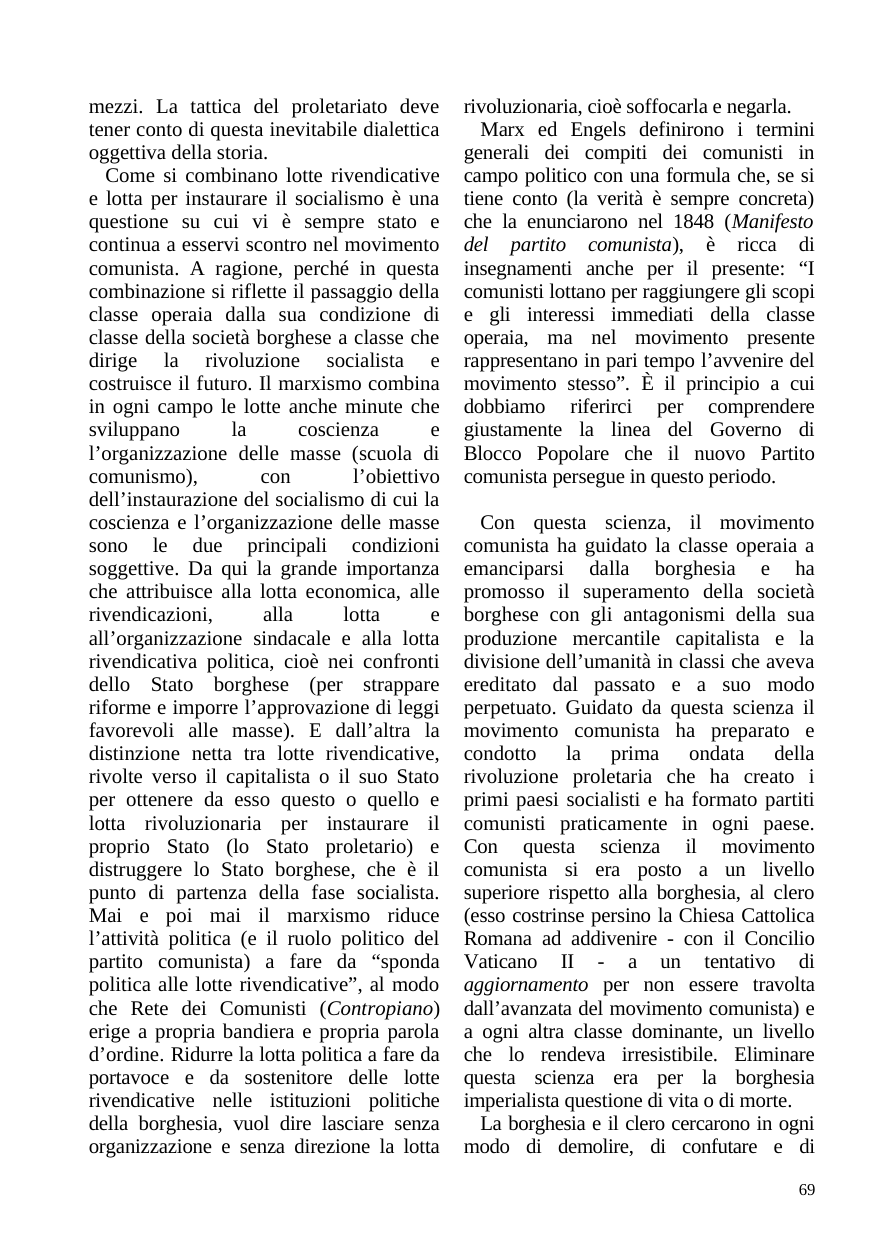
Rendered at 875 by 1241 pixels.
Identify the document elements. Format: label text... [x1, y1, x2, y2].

text Come si combinano lotte rivendicative e lotta per instaurare il socialismo è una questione su cui vi è sempre stato e continua a esservi scontro nel movimento comunista. A ragione, perché in questa combinazione si riflette il passaggio della classe operaia dalla sua condizione di classe della società borghese a classe che dirige la rivoluzione socialista e costruisce il futuro. Il marxismo combina in ogni campo le lotte anche minute che sviluppano la coscienza e l’organizzazione delle masse (scuola di comunismo), con l’obiettivo dell’instaurazione del socialismo di cui la coscienza e l’organizzazione delle masse sono le due principali condizioni soggettive. Da qui la grande importanza che attribuisce alla lotta economica, alle rivendicazioni, alla lotta e all’organizzazione sindacale e alla lotta rivendicativa politica, cioè nei confronti dello Stato borghese (per strappare riforme e imporre l’approvazione di leggi favorevoli alle masse). E dall’altra la distinzione netta tra lotte rivendicative, rivolte verso il capitalista o il suo Stato per ottenere da esso questo o quello e lotta rivoluzionaria per instaurare il proprio Stato (lo Stato proletario) e distruggere lo Stato borghese, che è il punto di partenza della fase socialista. Mai e poi mai il marxismo riduce l’attività politica (e il ruolo politico del partito comunista) a fare da “sponda politica alle lotte rivendicative”, al modo che Rete dei Comunisti (Contropiano) erige a propria bandiera e propria parola d’ordine. Ridurre la lotta politica a fare da portavoce e da sostenitore delle lotte rivendicative nelle istituzioni politiche della borghesia, vuol dire lasciare senza organizzazione e senza direzione la lotta [88, 164, 440, 1158]
text Con questa scienza, il movimento comunista ha guidato la classe operaia a emanciparsi dalla borghesia e ha promosso il superamento della società borghese con gli antagonismi della sua produzione mercantile capitalista e la divisione dell’umanità in classi che aveva ereditato dal passato e a suo modo perpetuato. Guidato da questa scienza il movimento comunista ha preparato e condotto la prima ondata della rivoluzione proletaria che ha creato i primi paesi socialisti e ha formato partiti comunisti praticamente in ogni paese. Con questa scienza il movimento comunista si era posto a un livello superiore rispetto alla borghesia, al clero (esso costrinse persino la Chiesa Cattolica Romana ad addivenire - con il Concilio Vaticano II - a un tentativo di aggiornamento per non essere travolta dall’avanzata del movimento comunista) e a ogni altra classe dominante, un livello che lo rendeva irresistibile. Eliminare questa scienza era per la borghesia imperialista questione di vita o di morte. [463, 511, 815, 1112]
text rivoluzionaria, cioè soffocarla e negarla. [463, 94, 815, 118]
text Marx ed Engels definirono i termini generali dei compiti dei comunisti in campo politico con una formula che, se si tiene conto (la verità è sempre concreta) che la enunciarono nel 1848 (Manifesto del partito comunista), è ricca di insegnamenti anche per il presente: “I comunisti lottano per raggiungere gli scopi e gli interessi immediati della classe operaia, ma nel movimento presente rappresentano in pari tempo l’avvenire del movimento stesso”. È il principio a cui dobbiamo riferirci per comprendere giustamente la linea del Governo di Blocco Popolare che il nuovo Partito comunista persegue in questo periodo. [463, 118, 815, 488]
text La borghesia e il clero cercarono in ogni modo di demolire, di confutare e di [463, 1112, 815, 1158]
text mezzi. La tattica del proletariato deve tener conto di questa inevitabile dialettica oggettiva della storia. [88, 94, 440, 164]
